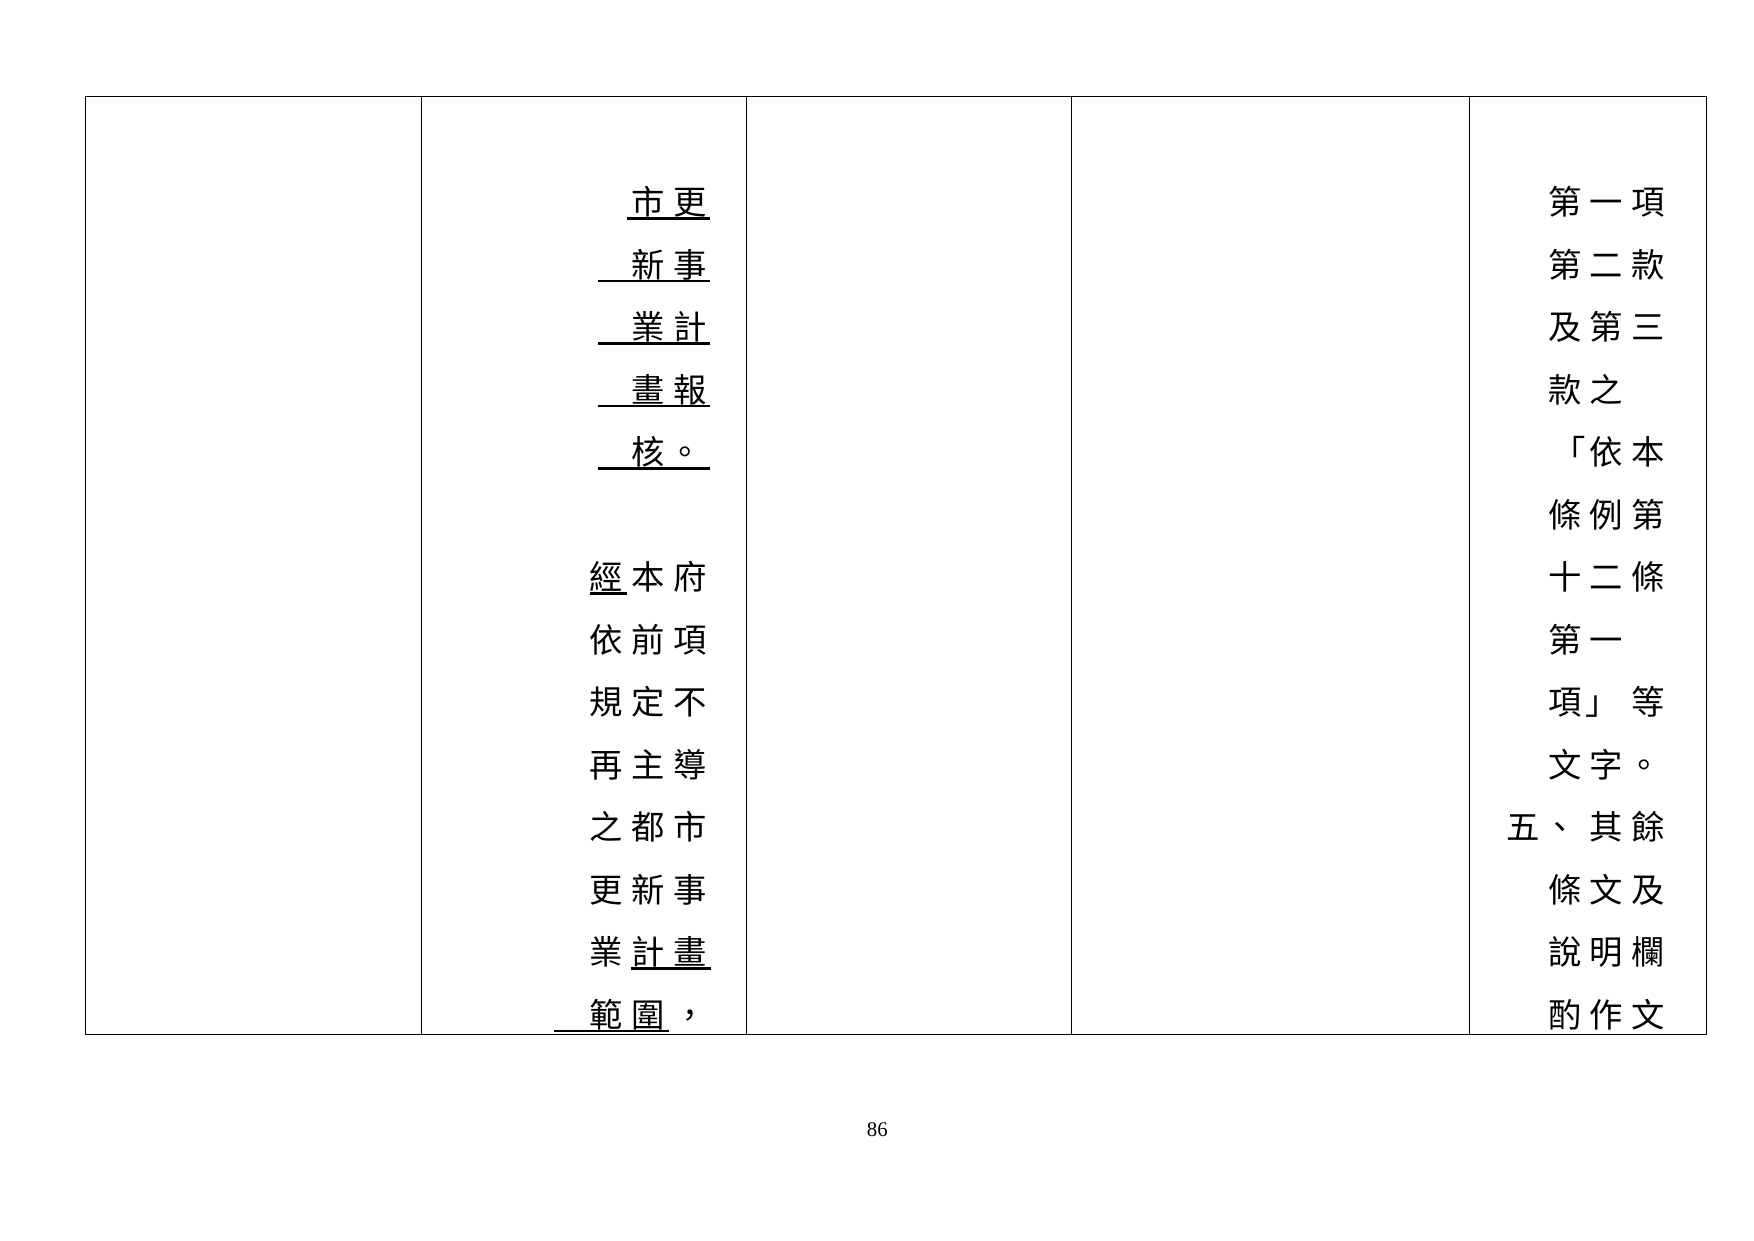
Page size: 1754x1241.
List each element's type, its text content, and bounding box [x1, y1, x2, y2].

table_cell 市更新事業計畫報核。 經本府依前項規定不再主導之都市更新事業計畫範圍， [422, 97, 746, 1033]
table_cell [1072, 97, 1469, 1033]
table_cell [747, 97, 1071, 1033]
table_cell 第一項第二款及第三款之「依本條例第十二條第一項」等文字。 五、其餘條文及說明欄酌作文 [1470, 97, 1706, 1033]
table_cell [86, 97, 421, 1033]
